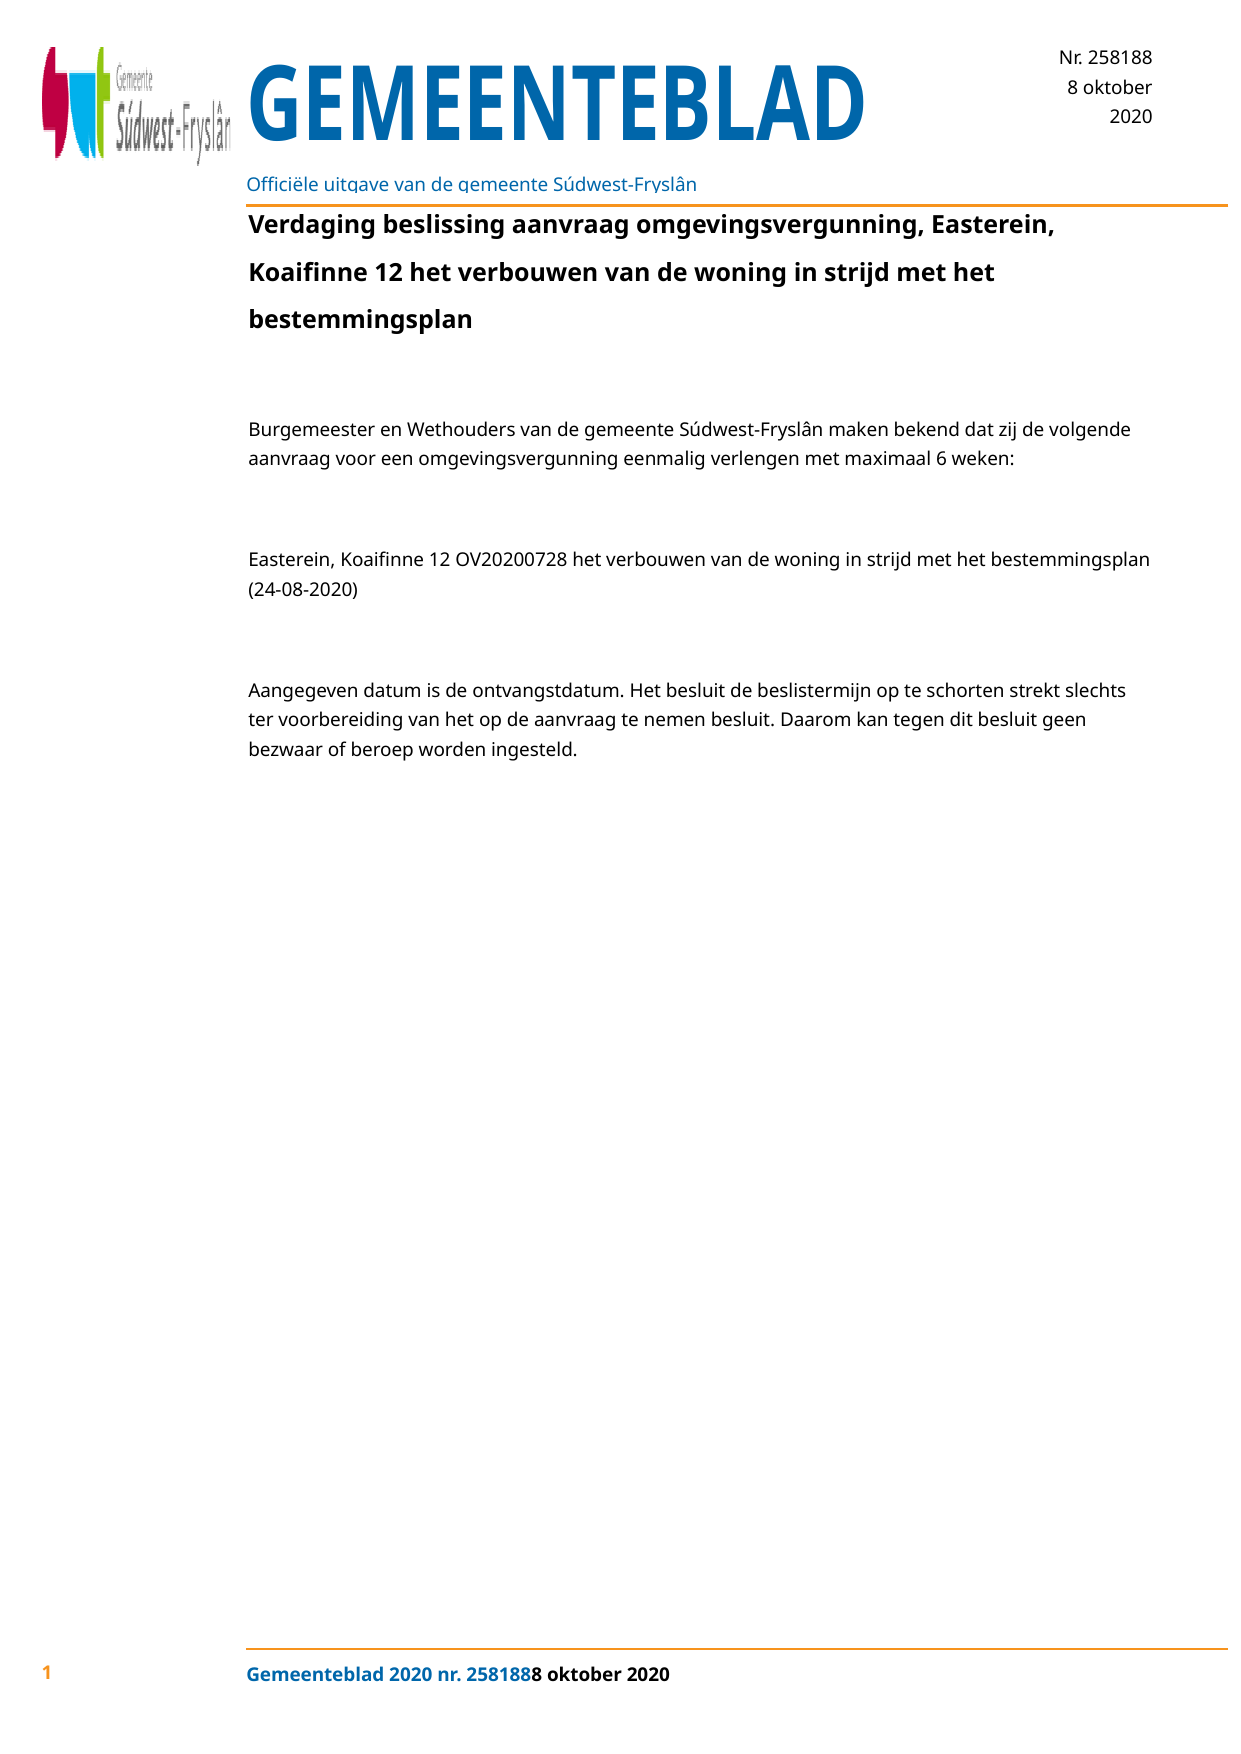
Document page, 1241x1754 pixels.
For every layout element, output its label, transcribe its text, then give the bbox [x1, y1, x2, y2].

text Easterein, Koaifinne 12 OV20200728 het verbouwen van de woning in strijd met het bestemmingsplan (24-08-2020) [248, 546, 1152, 602]
text Verdaging beslissing aanvraag omgevingsvergunning, Easterein, Koaifinne 12 het verbouwen van de woning in strijd met het bestemmingsplan [248, 207, 1152, 336]
picture [41, 47, 231, 172]
text Aangegeven datum is de ontvangstdatum. Het besluit de beslistermijn op te schorten strekt slechts ter voorbereiding van het op de aanvraag te nemen besluit. Daarom kan tegen dit besluit geen bezwaar of beroep worden ingesteld. [248, 677, 1152, 762]
text Burgemeester en Wethouders van de gemeente Súdwest-Fryslân maken bekend dat zij de volgende aanvraag voor een omgevingsvergunning eenmalig verlengen met maximaal 6 weken: [248, 416, 1152, 471]
